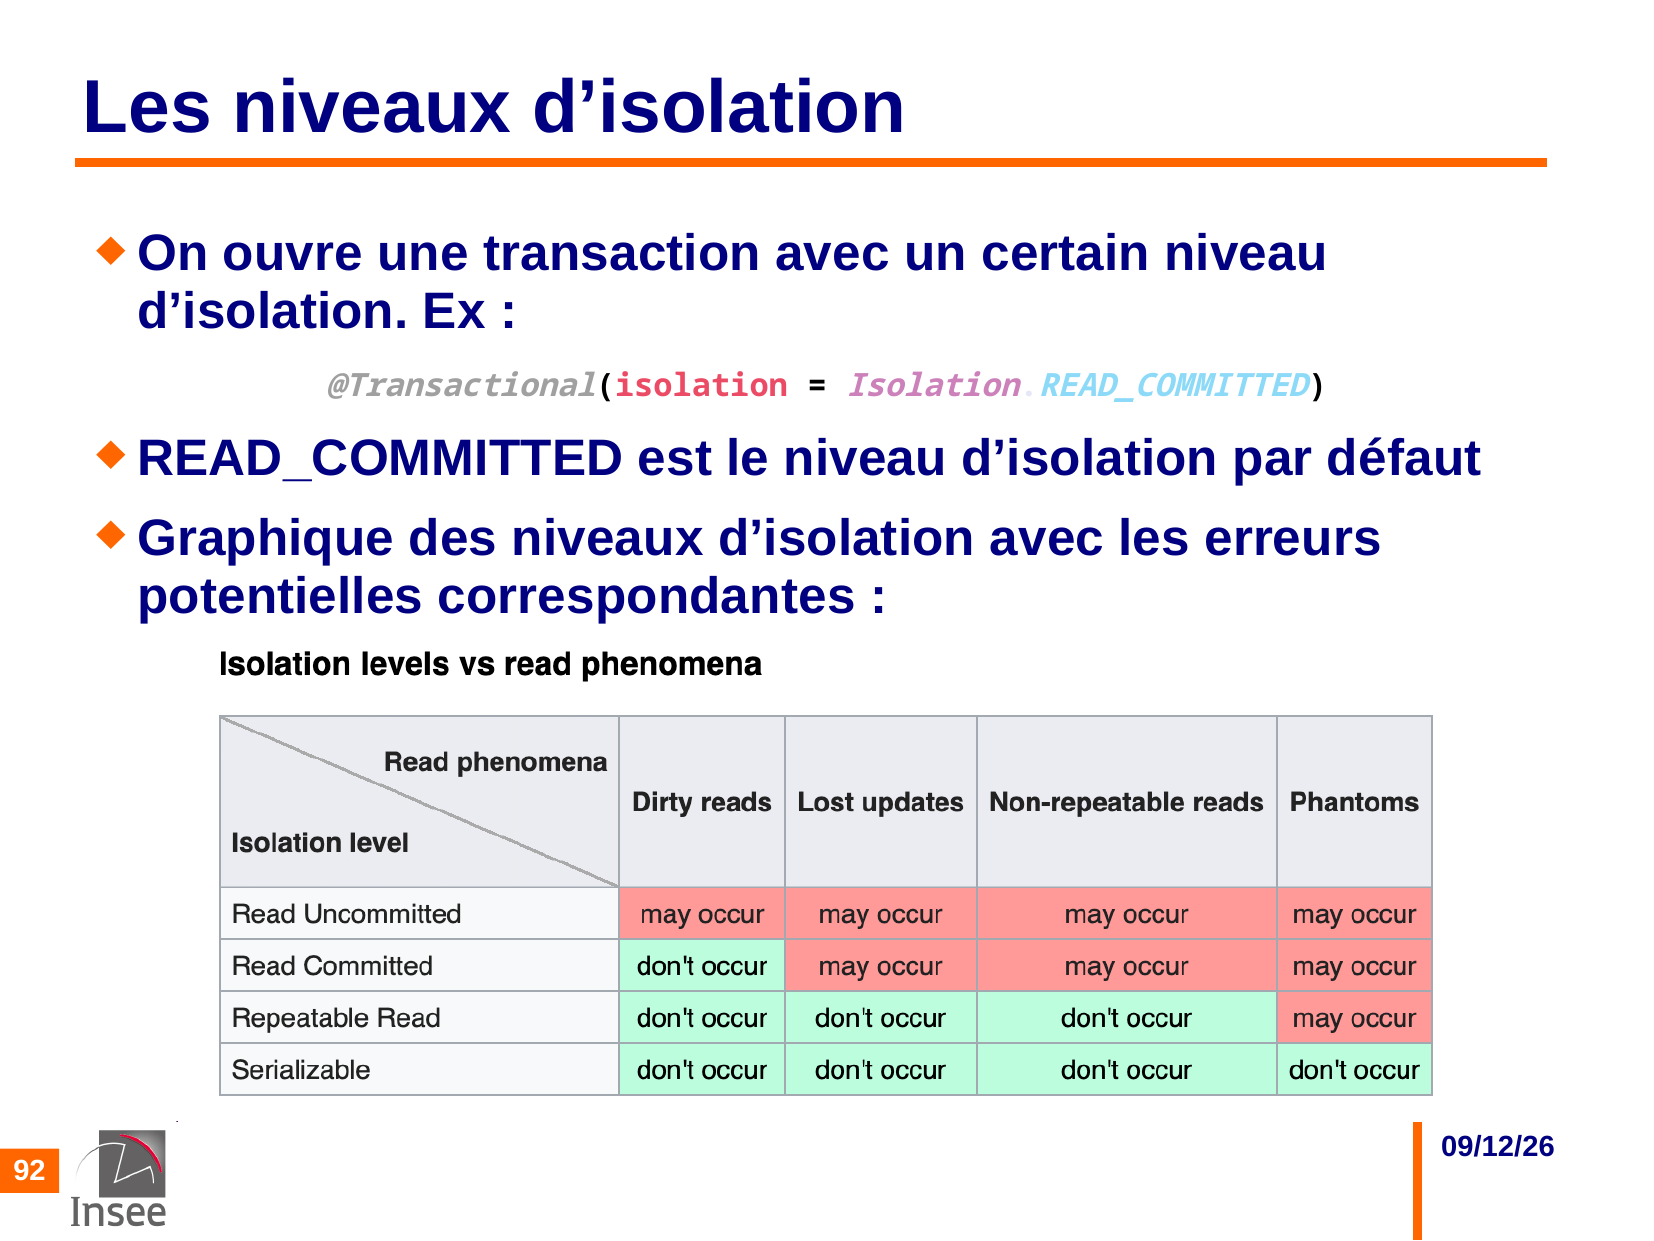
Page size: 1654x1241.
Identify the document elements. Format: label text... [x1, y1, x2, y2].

title Les niveaux d’isolation [82, 49, 1619, 163]
picture [201, 630, 1452, 1117]
list On ouvre une transaction avec un certain niveau d’isolation. Ex : @Transactional(isolation = Isolation.READ_COMMITTED) READ_COMMITTED est le niveau d’isolation par défaut Graphique des niveaux d’isolation avec les erreurs potentielles correspondantes : [82, 224, 1571, 631]
picture [62, 1121, 178, 1241]
